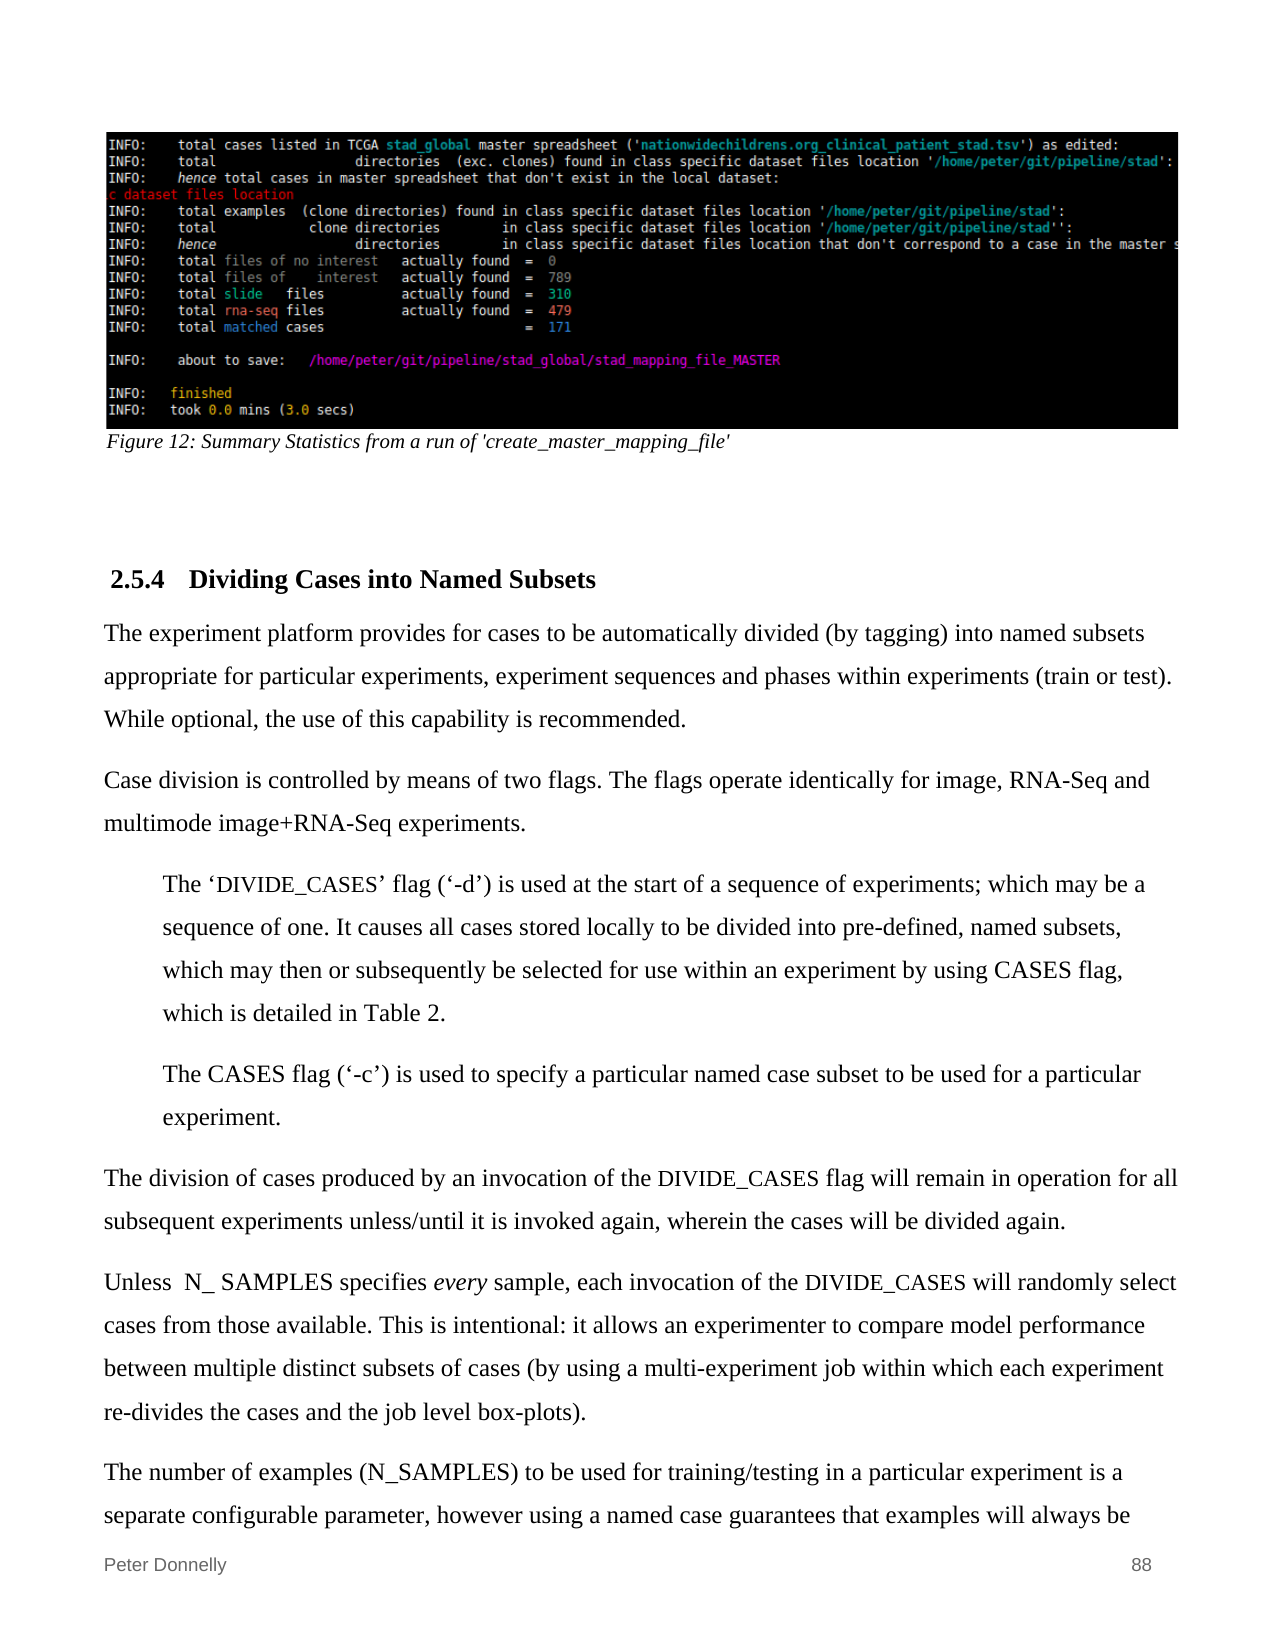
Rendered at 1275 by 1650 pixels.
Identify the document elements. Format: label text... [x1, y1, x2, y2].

text The experiment platform provides for cases to be automatically divided (by tagging) into named subsets appropriate for particular experiments, experiment sequences and phases within experiments (train or test). While optional, the use of this capability is recommended. [103, 618, 1181, 733]
text The CASES flag (‘-c’) is used to specify a particular named case subset to be used for a particular experiment. [162, 1059, 1181, 1131]
text Case division is controlled by means of two flags. The flags operate identically for image, RNA-Seq and multimode image+RNA-Seq experiments. [103, 765, 1181, 837]
text The ‘DIVIDE_CASES’ flag (‘-d’) is used at the start of a sequence of experiments; which may be a sequence of one. It causes all cases stored locally to be divided into pre-defined, named subsets, which may then or subsequently be selected for use within an experiment by using CASES flag, which is detailed in Table 2. [162, 869, 1181, 1027]
text Unless N_ SAMPLES specifies every sample, each invocation of the DIVIDE_CASES will randomly select cases from those available. This is intentional: it allows an experimenter to compare model performance between multiple distinct subsets of cases (by using a multi-experiment job within which each experiment re-divides the cases and the job level box-plots). [103, 1267, 1181, 1425]
text Figure 12: Summary Statistics from a run of 'create_master_mapping_file' [106, 429, 1178, 453]
text The division of cases produced by an invocation of the DIVIDE_CASES flag will remain in operation for all subsequent experiments unless/until it is invoked again, wherein the cases will be divided again. [103, 1163, 1181, 1235]
text The number of examples (N_SAMPLES) to be used for training/testing in a particular experiment is a separate configurable parameter, however using a named case guarantees that examples will always be [103, 1457, 1181, 1529]
subtitle Dividing Cases into Named Subsets [103, 563, 1181, 594]
picture [106, 132, 1179, 429]
